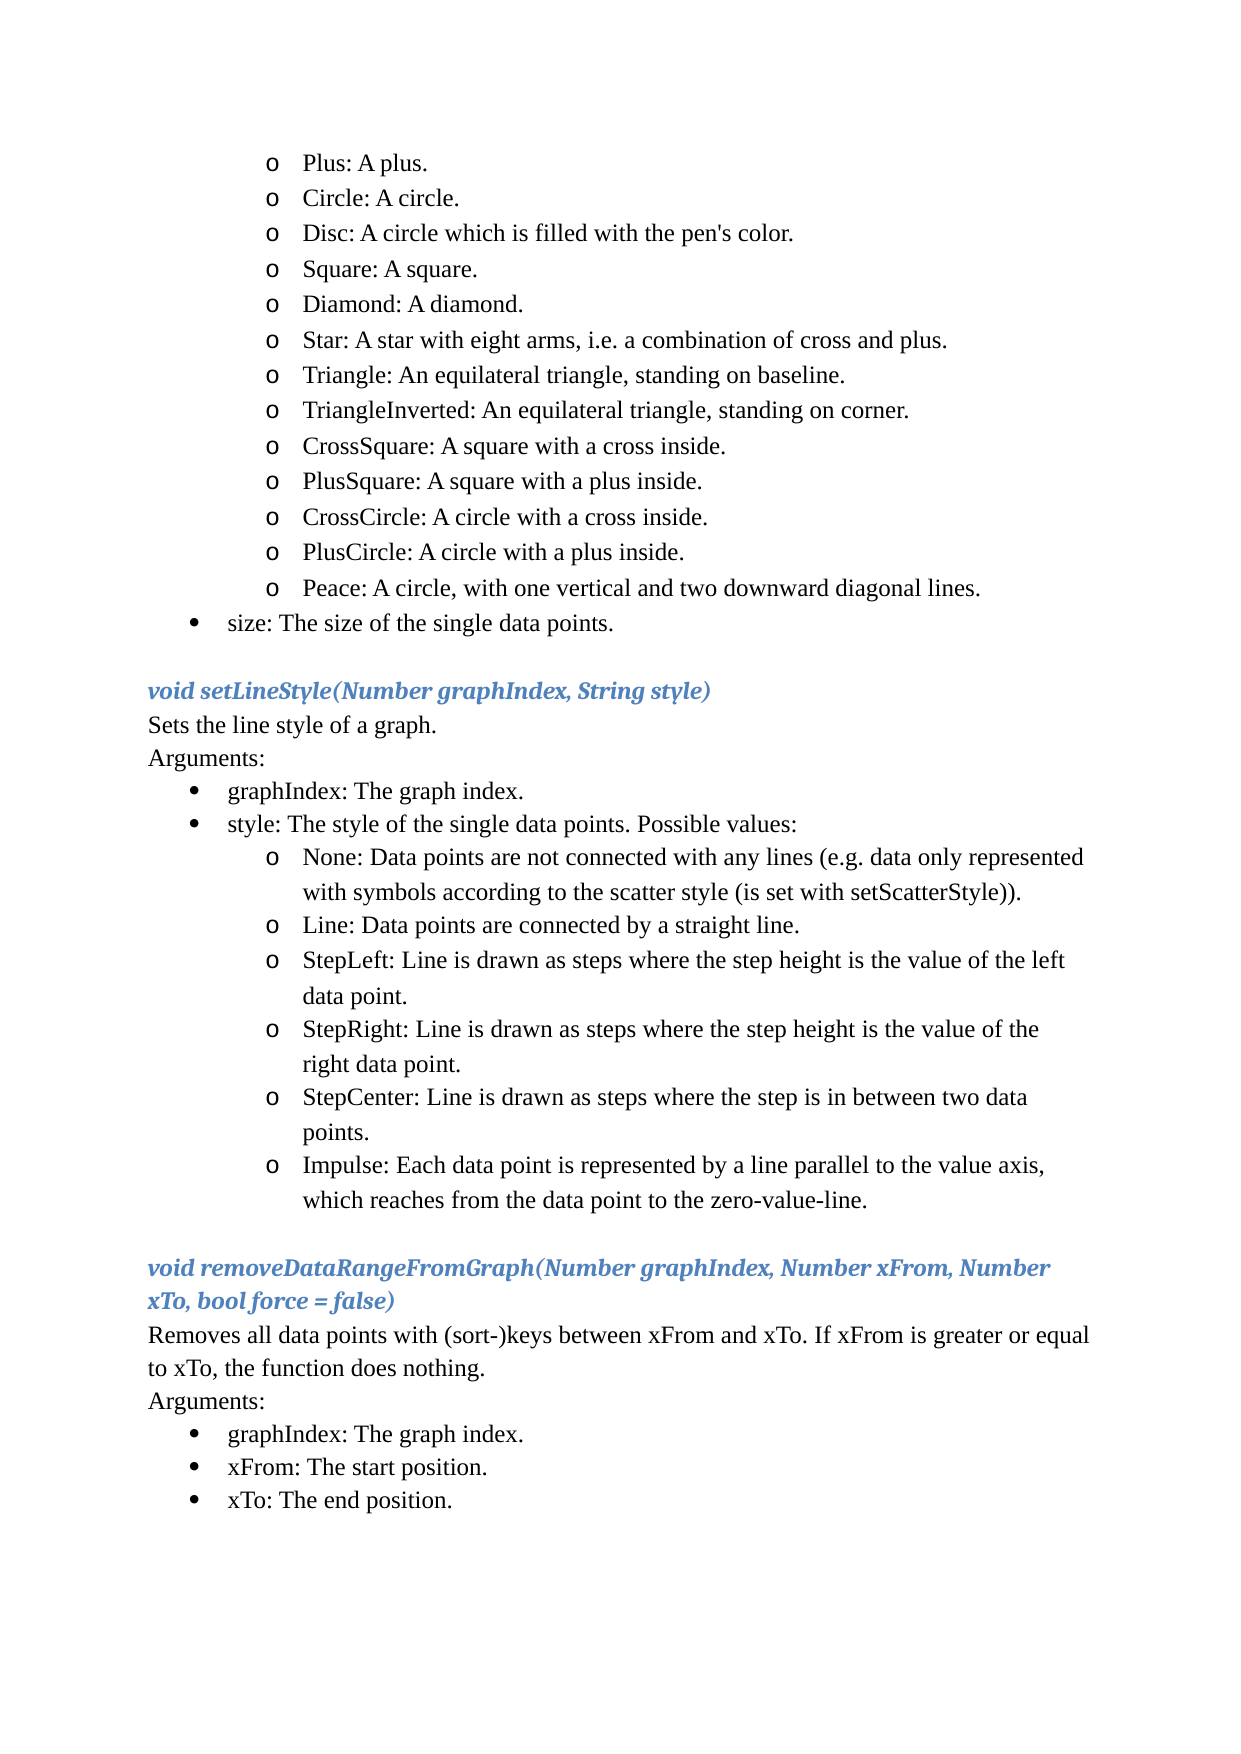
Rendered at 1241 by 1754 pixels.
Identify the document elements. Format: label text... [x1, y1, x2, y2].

list CrossSquare: A square with a cross inside. [265, 431, 1093, 462]
text Sets the line style of a graph. [148, 710, 1093, 739]
list StepLeft: Line is drawn as steps where the step height is the value of the left data point. [265, 946, 1093, 1009]
list xFrom: The start position. [190, 1452, 1093, 1481]
list CrossCircle: A circle with a cross inside. [265, 502, 1093, 533]
list PlusSquare: A square with a plus inside. [265, 466, 1093, 497]
list PlusCircle: A circle with a plus inside. [265, 537, 1093, 568]
list Disc: A circle which is filled with the pen's color. [265, 218, 1093, 249]
list StepRight: Line is drawn as steps where the step height is the value of the right data point. [265, 1014, 1093, 1078]
list Plus: A plus. [265, 148, 1093, 178]
list xTo: The end position. [190, 1485, 1093, 1514]
list Square: A square. [265, 254, 1093, 285]
text Removes all data points with (sort-)keys between xFrom and xTo. If xFrom is greater or equal to xTo, the function does nothing. [148, 1320, 1093, 1382]
list Star: A star with eight arms, i.e. a combination of cross and plus. [265, 325, 1093, 356]
list style: The style of the single data points. Possible values: [190, 809, 1093, 838]
list Line: Data points are connected by a straight line. [265, 910, 1093, 941]
list None: Data points are not connected with any lines (e.g. data only represented with symbols according to the scatter style (is set with setScatterStyle)). [265, 842, 1093, 906]
list size: The size of the single data points. [190, 608, 1093, 637]
list graphIndex: The graph index. [190, 1419, 1093, 1448]
subtitle void removeDataRangeFromGraph(Number graphIndex, Number xFrom, Number xTo, bool force = false) [148, 1254, 1093, 1316]
list graphIndex: The graph index. [190, 776, 1093, 805]
text Arguments: [148, 1386, 1093, 1415]
list Circle: A circle. [265, 183, 1093, 214]
list Impulse: Each data point is represented by a line parallel to the value axis, which reaches from the data point to the zero-value-line. [265, 1150, 1093, 1214]
subtitle void setLineStyle(Number graphIndex, String style) [148, 677, 1093, 706]
list Triangle: An equilateral triangle, standing on baseline. [265, 360, 1093, 391]
list TriangleInverted: An equilateral triangle, standing on corner. [265, 396, 1093, 426]
list Peace: A circle, with one vertical and two downward diagonal lines. [265, 573, 1093, 603]
list StepCenter: Line is drawn as steps where the step is in between two data points. [265, 1082, 1093, 1146]
list Diamond: A diamond. [265, 289, 1093, 320]
text Arguments: [148, 743, 1093, 772]
